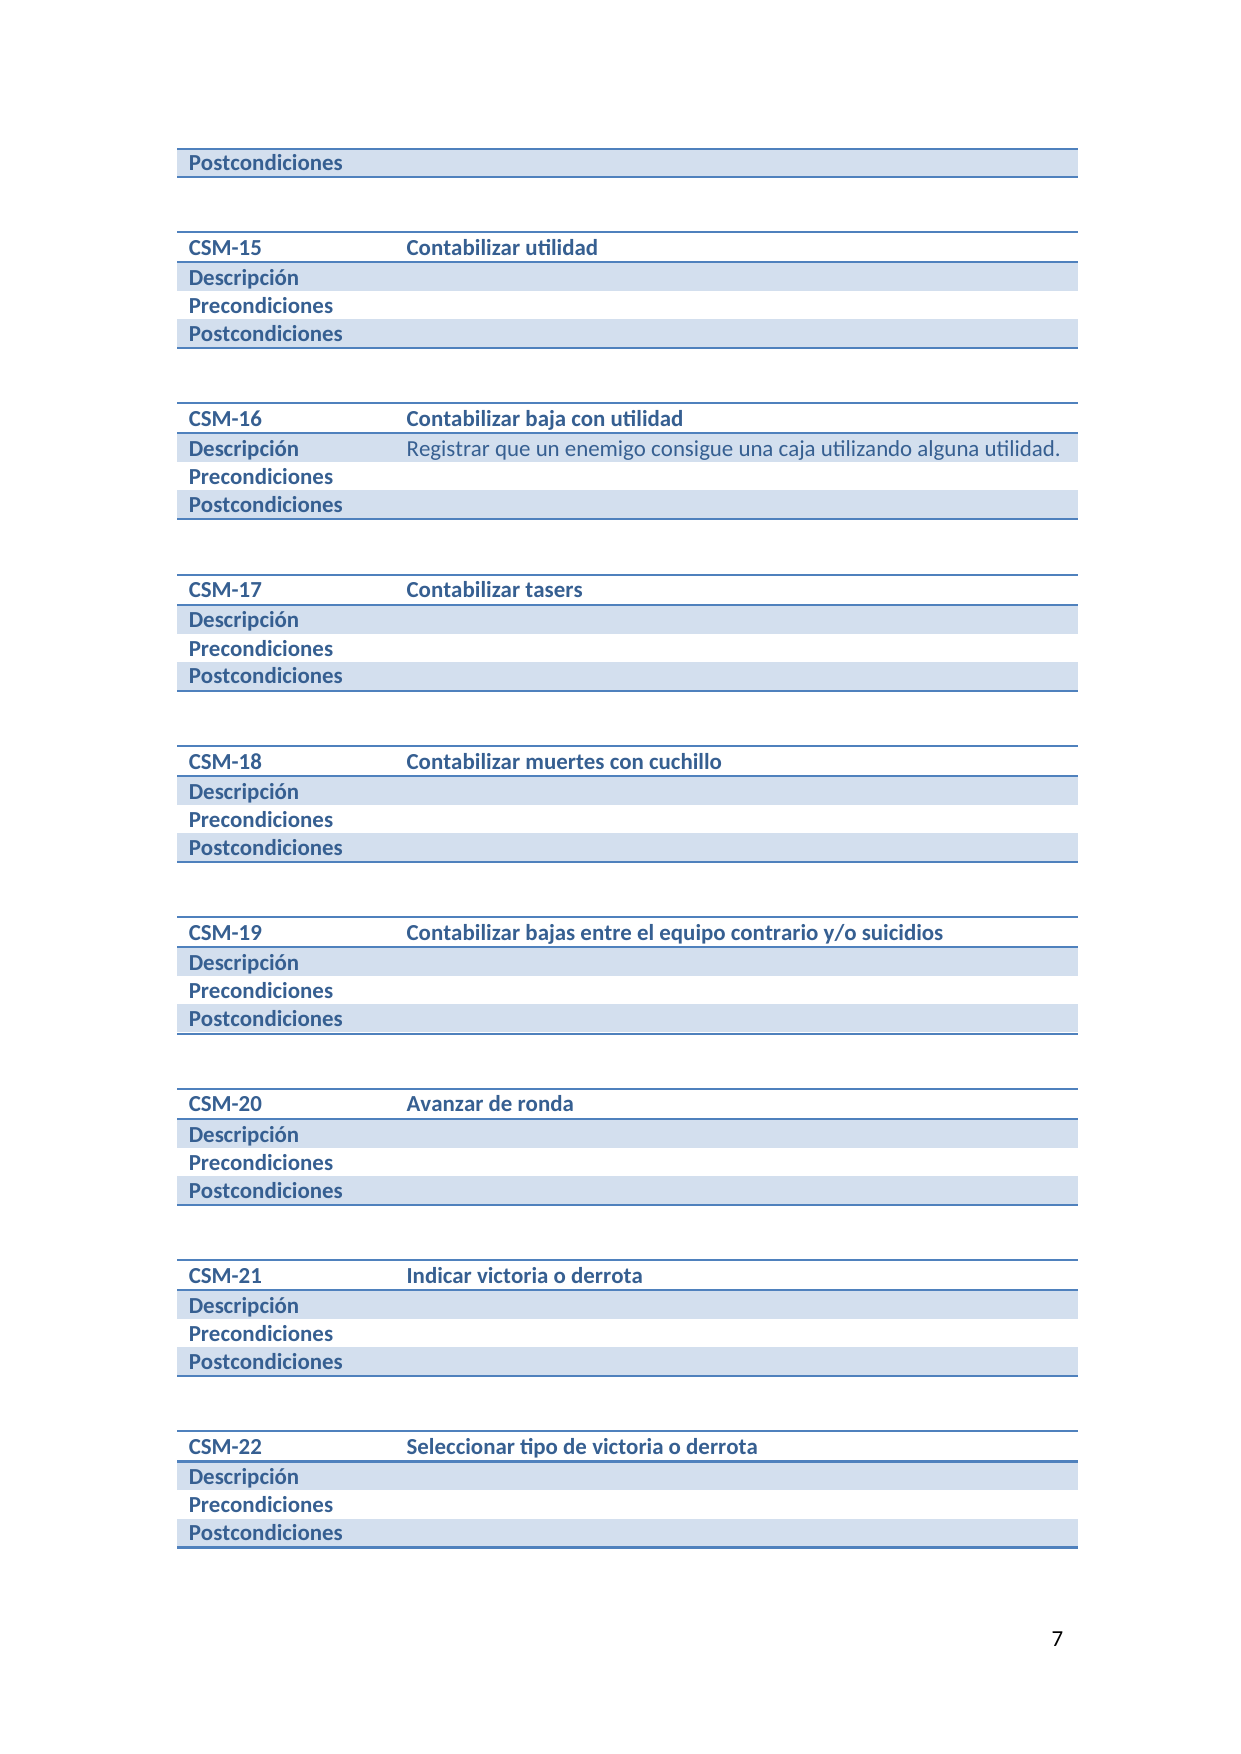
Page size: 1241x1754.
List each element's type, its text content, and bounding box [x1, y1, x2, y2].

table_cell Descripción [177, 263, 395, 291]
table_cell Descripción [177, 948, 395, 976]
table_header Indicar victoria o derrota [395, 1261, 1078, 1289]
table_cell Descripción [177, 1463, 395, 1490]
table_header Contabilizar baja con utilidad [395, 404, 1078, 432]
table_header CSM-22 [177, 1432, 395, 1460]
table_header Contabilizar muertes con cuchillo [395, 747, 1078, 775]
table_header CSM-16 [177, 404, 395, 432]
table_header CSM-17 [177, 576, 395, 603]
table_cell [395, 777, 1078, 805]
table_header Contabilizar tasers [395, 576, 1078, 603]
table_cell [395, 606, 1078, 634]
table_cell [395, 1347, 1078, 1375]
table_header CSM-19 [177, 918, 395, 946]
table_cell Precondiciones [177, 291, 395, 319]
table_header Contabilizar utilidad [395, 233, 1078, 261]
table_cell [395, 948, 1078, 976]
table_cell [395, 150, 1078, 176]
table_cell Registrar que un enemigo consigue una caja utilizando alguna utilidad. [395, 434, 1078, 462]
table_header Contabilizar bajas entre el equipo contrario y/o suicidios [395, 918, 1078, 946]
table_cell [395, 291, 1078, 319]
table_header Seleccionar tipo de victoria o derrota [395, 1432, 1078, 1460]
table_cell Descripción [177, 777, 395, 805]
table_cell Descripción [177, 1291, 395, 1319]
table_header Avanzar de ronda [395, 1090, 1078, 1118]
table_cell Postcondiciones [177, 662, 395, 690]
table_cell [395, 1291, 1078, 1319]
table_cell Descripción [177, 434, 395, 462]
table_header CSM-20 [177, 1090, 395, 1118]
table_cell Postcondiciones [177, 1176, 395, 1204]
table_cell [395, 1120, 1078, 1148]
table_cell [395, 833, 1078, 861]
table_cell Postcondiciones [177, 319, 395, 347]
table_cell Postcondiciones [177, 833, 395, 861]
table_cell Postcondiciones [177, 490, 395, 518]
table_cell [395, 490, 1078, 518]
table_cell Precondiciones [177, 1148, 395, 1176]
table_cell [395, 805, 1078, 833]
table_cell Postcondiciones [177, 1004, 395, 1032]
table_cell [395, 1519, 1078, 1546]
table_cell Postcondiciones [177, 1519, 395, 1546]
table_cell [395, 976, 1078, 1004]
table_cell [395, 1463, 1078, 1490]
table_cell [395, 1148, 1078, 1176]
table_header CSM-21 [177, 1261, 395, 1289]
table_cell [395, 1176, 1078, 1204]
table_cell Precondiciones [177, 1319, 395, 1347]
table_header CSM-15 [177, 233, 395, 261]
table_cell Precondiciones [177, 1490, 395, 1518]
table_cell Precondiciones [177, 634, 395, 662]
table_cell [395, 263, 1078, 291]
table_cell [395, 634, 1078, 662]
table_cell [395, 1490, 1078, 1518]
table_cell Postcondiciones [177, 1347, 395, 1375]
table_cell Descripción [177, 1120, 395, 1148]
table_cell [395, 662, 1078, 690]
table_cell Postcondiciones [177, 150, 395, 176]
table_cell Precondiciones [177, 805, 395, 833]
table_cell [395, 462, 1078, 490]
table_cell Precondiciones [177, 462, 395, 490]
table_cell [395, 1319, 1078, 1347]
table_cell [395, 1004, 1078, 1032]
table_header CSM-18 [177, 747, 395, 775]
table_cell [395, 319, 1078, 347]
table_cell Descripción [177, 606, 395, 634]
table_cell Precondiciones [177, 976, 395, 1004]
